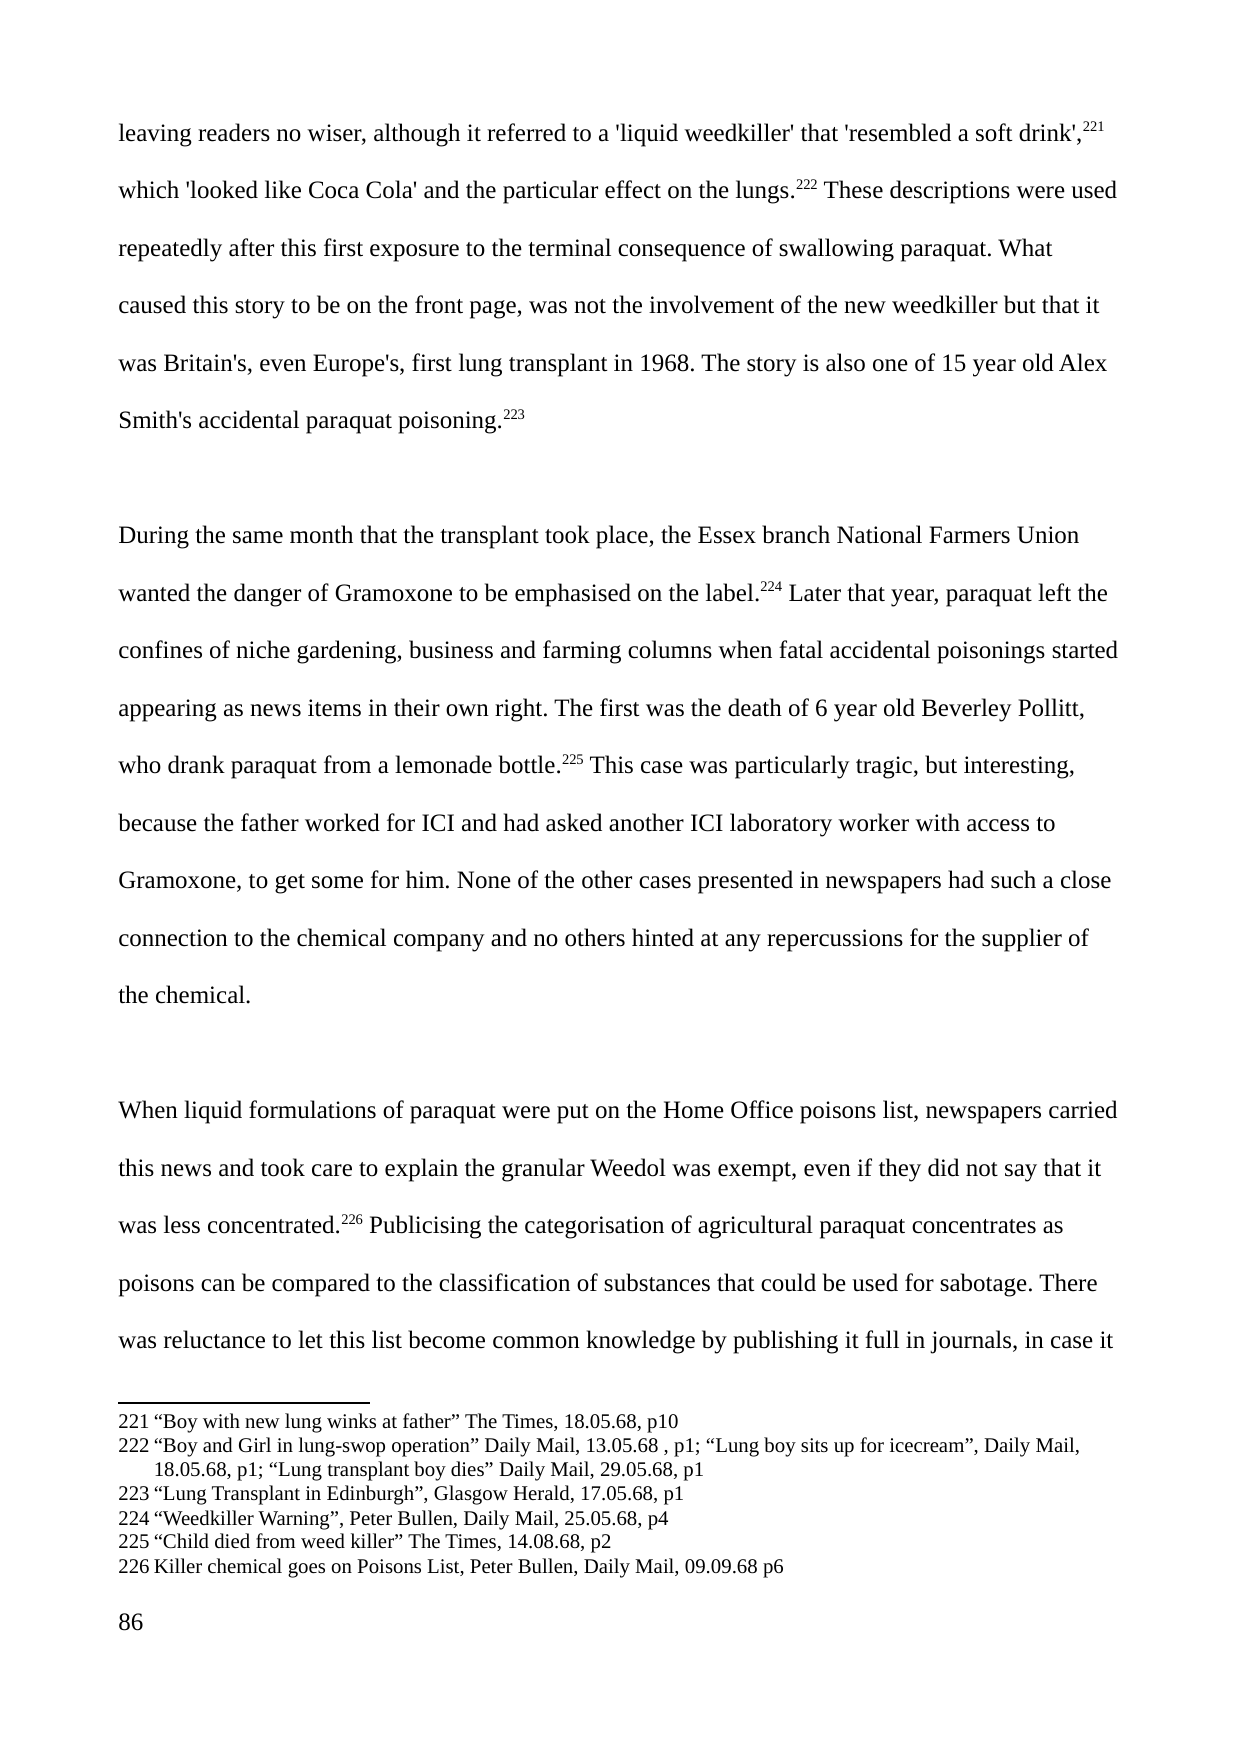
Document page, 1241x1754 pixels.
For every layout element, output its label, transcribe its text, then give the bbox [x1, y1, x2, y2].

text “Child died from weed killer” The Times, 14.08.68, p2 [118, 1529, 1122, 1553]
text Killer chemical goes on Poisons List, Peter Bullen, Daily Mail, 09.09.68 p6 [118, 1553, 1122, 1578]
text “Boy with new lung winks at father” The Times, 18.05.68, p10 [118, 1409, 1122, 1433]
text leaving readers no wiser, although it referred to a 'liquid weedkiller' that 'resembled a soft drink', which 'looked like Coca Cola' and the particular effect on the lungs. These descriptions were used repeatedly after this first exposure to the terminal consequence of swallowing paraquat. What caused this story to be on the front page, was not the involvement of the new weedkiller but that it was Britain's, even Europe's, first lung transplant in 1968. The story is also one of 15 year old Alex Smith's accidental paraquat poisoning. [118, 118, 1122, 434]
text When liquid formulations of paraquat were put on the Home Office poisons list, newspapers carried this news and took care to explain the granular Weedol was exempt, even if they did not say that it was less concentrated. Publicising the categorisation of agricultural paraquat concentrates as poisons can be compared to the classification of substances that could be used for sabotage. There was reluctance to let this list become common knowledge by publishing it full in journals, in case it [118, 1096, 1122, 1354]
text “Boy and Girl in lung-swop operation” Daily Mail, 13.05.68 , p1; “Lung boy sits up for icecream”, Daily Mail, 18.05.68, p1; “Lung transplant boy dies” Daily Mail, 29.05.68, p1 [118, 1433, 1122, 1481]
text “Lung Transplant in Edinburgh”, Glasgow Herald, 17.05.68, p1 [118, 1481, 1122, 1505]
text During the same month that the transplant took place, the Essex branch National Farmers Union wanted the danger of Gramoxone to be emphasised on the label. Later that year, paraquat left the confines of niche gardening, business and farming columns when fatal accidental poisonings started appearing as news items in their own right. The first was the death of 6 year old Beverley Pollitt, who drank paraquat from a lemonade bottle. This case was particularly tragic, but interesting, because the father worked for ICI and had asked another ICI laboratory worker with access to Gramoxone, to get some for him. None of the other cases presented in newspapers had such a close connection to the chemical company and no others hinted at any repercussions for the supplier of the chemical. [118, 521, 1122, 1009]
text “Weedkiller Warning”, Peter Bullen, Daily Mail, 25.05.68, p4 [118, 1505, 1122, 1529]
